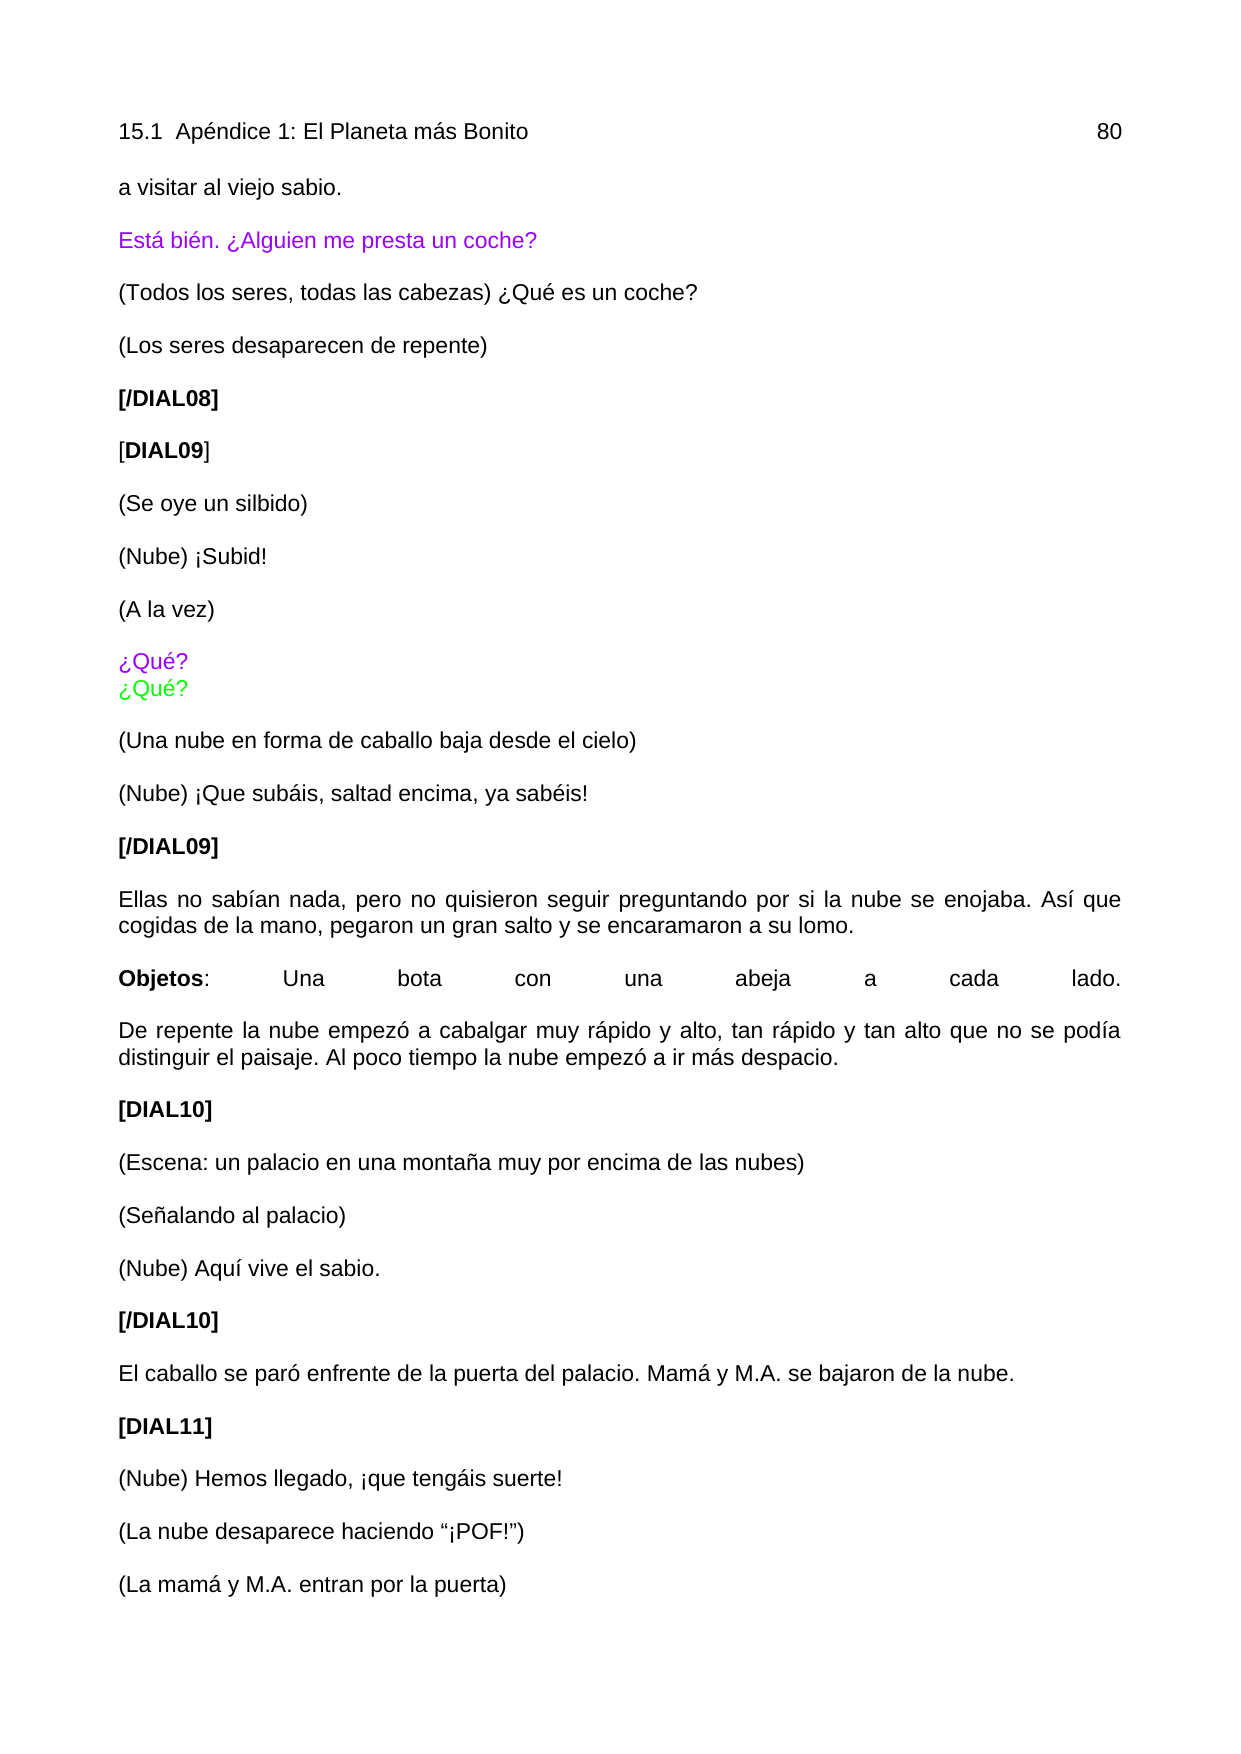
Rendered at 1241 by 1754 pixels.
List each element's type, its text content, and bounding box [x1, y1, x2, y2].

text (La mamá y M.A. entran por la puerta) [118, 1571, 1122, 1597]
text (Señalando al palacio) [118, 1202, 1122, 1228]
text [/DIAL09] [118, 833, 1122, 859]
text (Todos los seres, todas las cabezas) ¿Qué es un coche? [118, 279, 1122, 306]
text (Nube) Hemos llegado, ¡que tengáis suerte! [118, 1465, 1122, 1492]
text (Los seres desaparecen de repente) [118, 332, 1122, 358]
text Ellas no sabían nada, pero no quisieron seguir preguntando por si la nube se enojaba. Así que cogidas de la mano, pegaron un gran salto y se encaramaron a su lomo. [118, 886, 1122, 938]
text [DIAL10] [118, 1070, 1122, 1123]
text [/DIAL08] [118, 385, 1122, 411]
text (Nube) Aquí vive el sabio. [118, 1254, 1122, 1281]
text (Una nube en forma de caballo baja desde el cielo) [118, 727, 1122, 754]
text De repente la nube empezó a cabalgar muy rápido y alto, tan rápido y tan alto que no se podía distinguir el paisaje. Al poco tiempo la nube empezó a ir más despacio. [118, 1017, 1122, 1070]
text [DIAL09] [118, 437, 1122, 464]
text (La nube desaparece haciendo “¡POF!”) [118, 1518, 1122, 1544]
text a visitar al viejo sabio. [118, 174, 1122, 200]
text (Escena: un palacio en una montaña muy por encima de las nubes) [118, 1149, 1122, 1175]
text (Se oye un silbido) [118, 490, 1122, 517]
text ¿Qué? [118, 648, 1122, 675]
text (Nube) ¡Subid! [118, 543, 1122, 569]
text [/DIAL10] [118, 1307, 1122, 1333]
text (Nube) ¡Que subáis, saltad encima, ya sabéis! [118, 780, 1122, 806]
text ¿Qué? [118, 675, 1122, 701]
text Objetos: Una bota con una abeja a cada lado. [118, 964, 1122, 1017]
text Está bién. ¿Alguien me presta un coche? [118, 227, 1122, 253]
text (A la vez) [118, 596, 1122, 622]
text El caballo se paró enfrente de la puerta del palacio. Mamá y M.A. se bajaron de la nube. [118, 1360, 1122, 1386]
text [DIAL11] [118, 1413, 1122, 1439]
